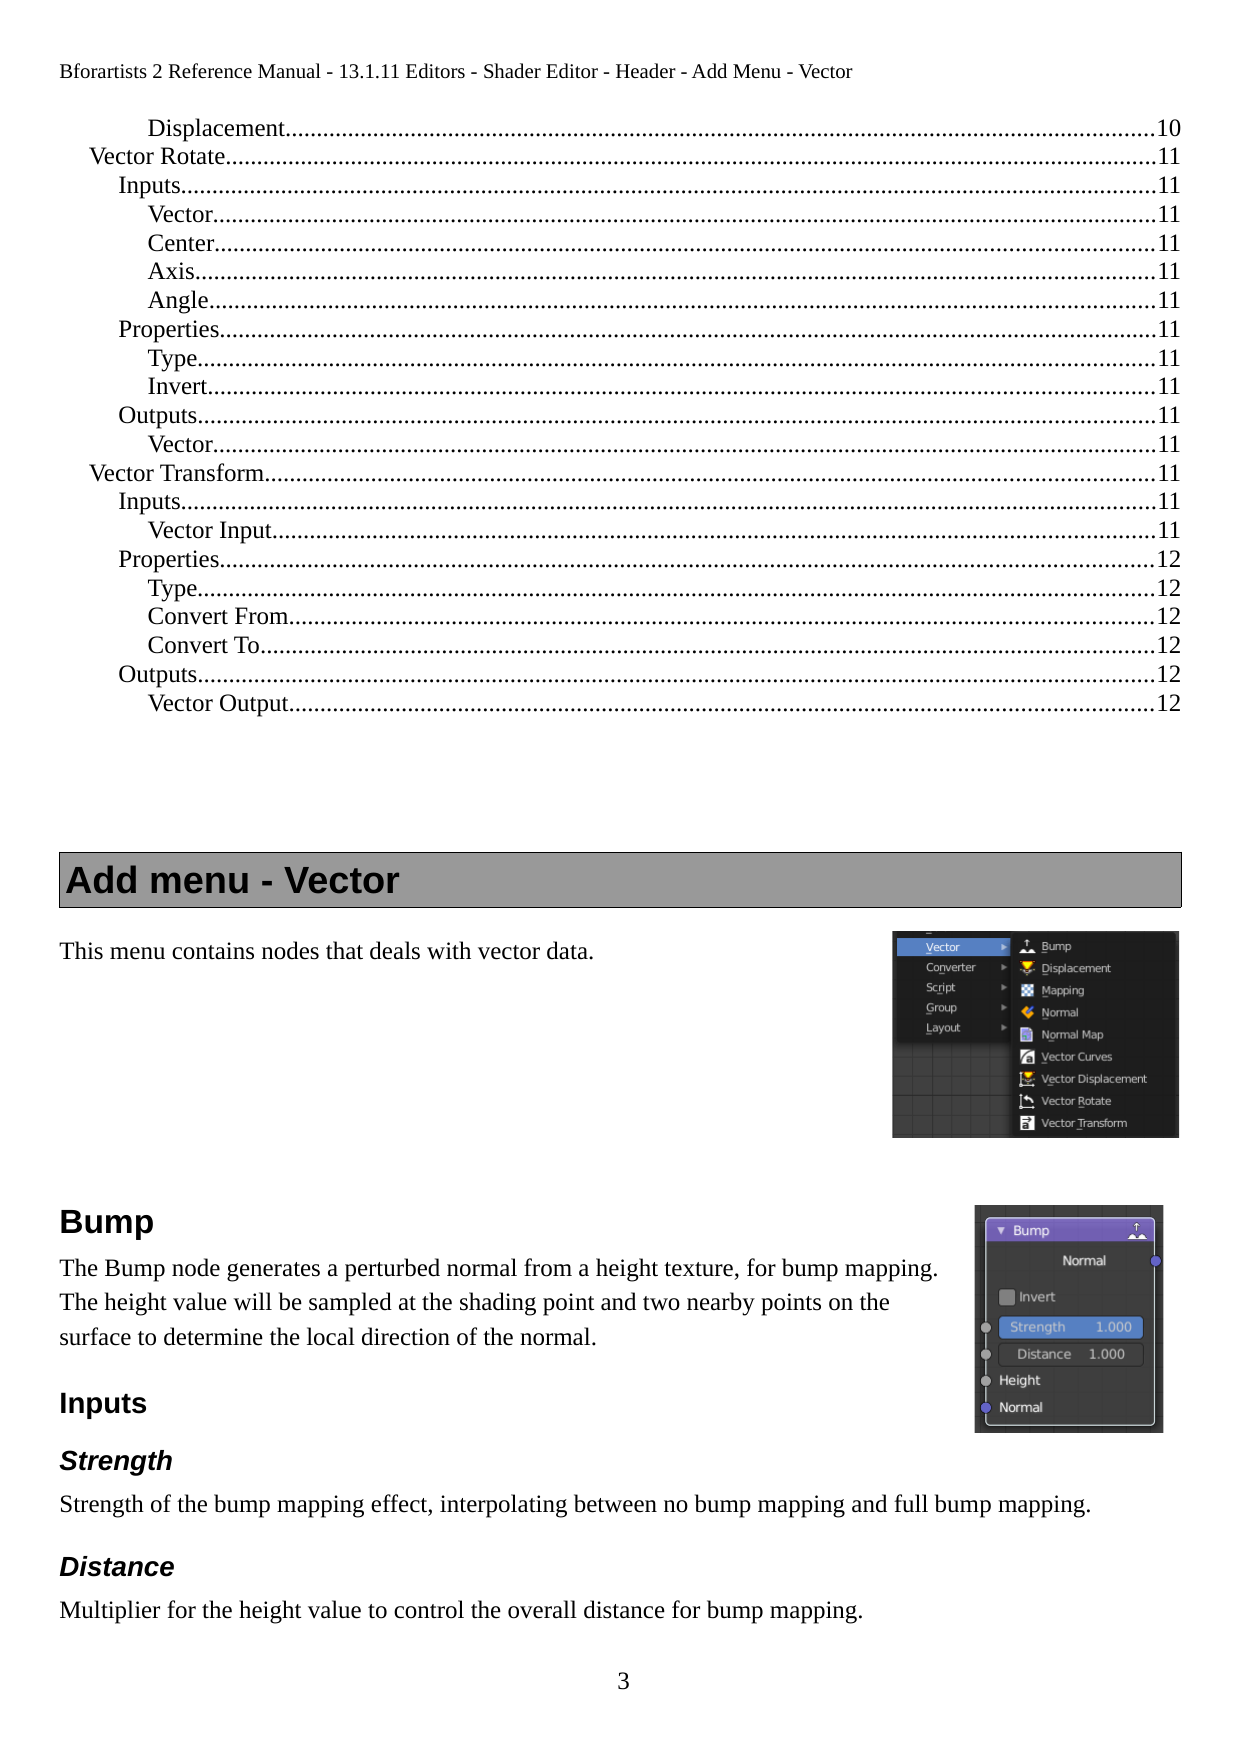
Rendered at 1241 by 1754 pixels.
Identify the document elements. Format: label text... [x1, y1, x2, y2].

subtitle Inputs [59, 1386, 974, 1419]
text Vector 11 [147, 429, 1181, 458]
table_header Add menu - Vector [60, 853, 1181, 907]
text Strength of the bump mapping effect, interpolating between no bump mapping and full bump mapping. [59, 1489, 1181, 1517]
text Angle 11 [147, 285, 1181, 314]
text Convert From 12 [147, 601, 1181, 630]
picture [892, 931, 1180, 1138]
text Vector Output 12 [147, 688, 1181, 716]
text Multiplier for the height value to control the overall distance for bump mapping. [59, 1595, 1181, 1623]
text Vector 11 [147, 199, 1181, 228]
text This menu contains nodes that deals with vector data. [59, 936, 892, 964]
text Outputs 11 [118, 400, 1181, 429]
text Type 12 [147, 573, 1181, 601]
subtitle Bump [59, 1202, 1181, 1241]
text Center 11 [147, 228, 1181, 256]
text Vector Input 11 [147, 515, 1181, 544]
subtitle Distance [59, 1550, 1181, 1582]
text Axis 11 [147, 256, 1181, 285]
text Properties 11 [118, 314, 1181, 343]
text Outputs 12 [118, 659, 1181, 688]
text Vector Transform 11 [88, 458, 1181, 486]
text Convert To 12 [147, 630, 1181, 659]
picture [974, 1205, 1164, 1433]
text Type 11 [147, 343, 1181, 371]
text Vector Rotate 11 [88, 141, 1181, 170]
subtitle Strength [59, 1444, 1181, 1476]
text Inputs 11 [118, 486, 1181, 515]
text The Bump node generates a perturbed normal from a height texture, for bump mapping. The height value will be sampled at the shading point and two nearby points on the surface to determine the local direction of the normal. [59, 1253, 974, 1351]
text Inputs 11 [118, 170, 1181, 199]
text Displacement 10 [147, 113, 1181, 141]
text Invert 11 [147, 371, 1181, 400]
text Properties 12 [118, 544, 1181, 573]
subtitle [1164, 1386, 1181, 1419]
